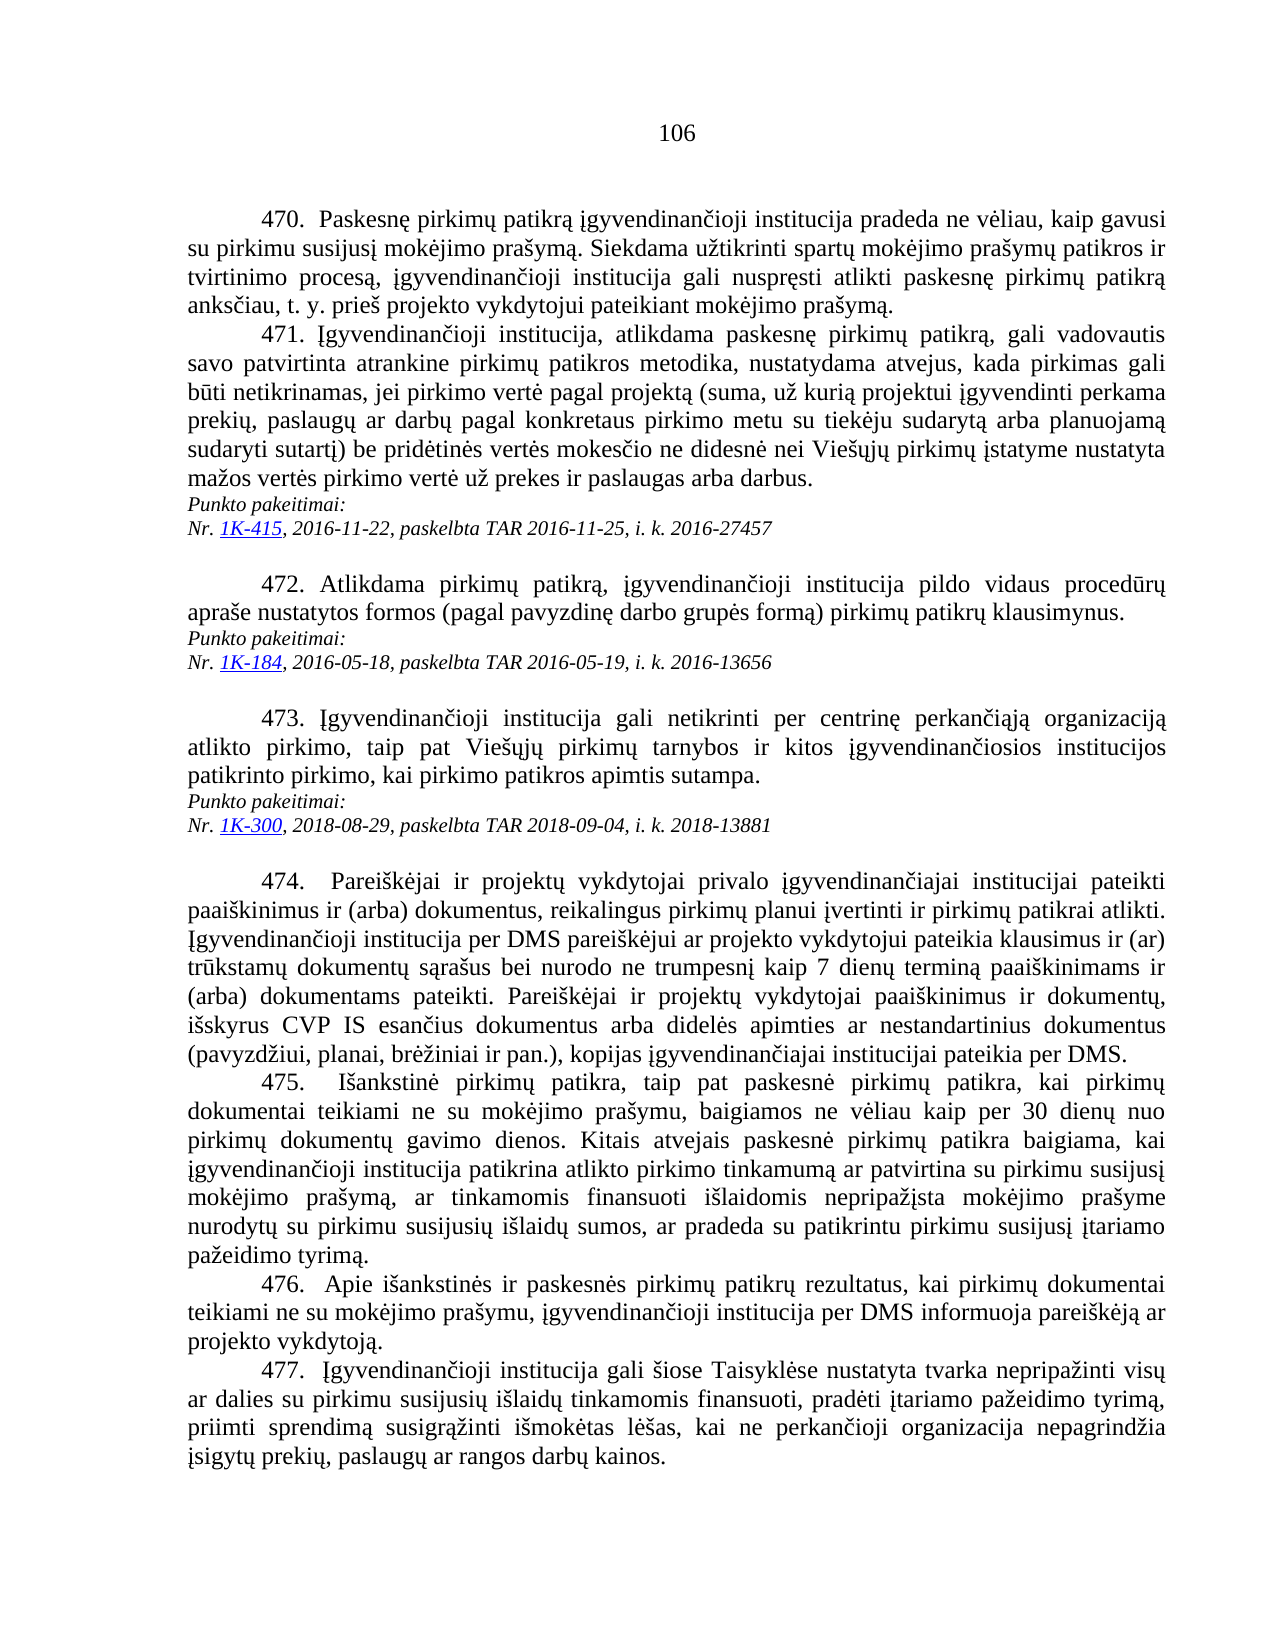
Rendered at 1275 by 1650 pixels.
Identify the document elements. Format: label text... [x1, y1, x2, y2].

text 473. Įgyvendinančioji institucija gali netikrinti per centrinę perkančiąją organizaciją atlikto pirkimo, taip pat Viešųjų pirkimų tarnybos ir kitos įgyvendinančiosios institucijos patikrinto pirkimo, kai pirkimo patikros apimtis sutampa. [187, 703, 1167, 789]
text 476. Apie išankstinės ir paskesnės pirkimų patikrų rezultatus, kai pirkimų dokumentai teikiami ne su mokėjimo prašymu, įgyvendinančioji institucija per DMS informuoja pareiškėją ar projekto vykdytoją. [187, 1269, 1167, 1355]
text 475. Išankstinė pirkimų patikra, taip pat paskesnė pirkimų patikra, kai pirkimų dokumentai teikiami ne su mokėjimo prašymu, baigiamos ne vėliau kaip per 30 dienų nuo pirkimų dokumentų gavimo dienos. Kitais atvejais paskesnė pirkimų patikra baigiama, kai įgyvendinančioji institucija patikrina atlikto pirkimo tinkamumą ar patvirtina su pirkimu susijusį mokėjimo prašymą, ar tinkamomis finansuoti išlaidomis nepripažįsta mokėjimo prašyme nurodytų su pirkimu susijusių išlaidų sumos, ar pradeda su patikrintu pirkimu susijusį įtariamo pažeidimo tyrimą. [187, 1067, 1167, 1269]
text 474. Pareiškėjai ir projektų vykdytojai privalo įgyvendinančiajai institucijai pateikti paaiškinimus ir (arba) dokumentus, reikalingus pirkimų planui įvertinti ir pirkimų patikrai atlikti. Įgyvendinančioji institucija per DMS pareiškėjui ar projekto vykdytojui pateikia klausimus ir (ar) trūkstamų dokumentų sąrašus bei nurodo ne trumpesnį kaip 7 dienų terminą paaiškinimams ir (arba) dokumentams pateikti. Pareiškėjai ir projektų vykdytojai paaiškinimus ir dokumentų, išskyrus CVP IS esančius dokumentus arba didelės apimties ar nestandartinius dokumentus (pavyzdžiui, planai, brėžiniai ir pan.), kopijas įgyvendinančiajai institucijai pateikia per DMS. [187, 866, 1167, 1067]
text 471. Įgyvendinančioji institucija, atlikdama paskesnę pirkimų patikrą, gali vadovautis savo patvirtinta atrankine pirkimų patikros metodika, nustatydama atvejus, kada pirkimas gali būti netikrinamas, jei pirkimo vertė pagal projektą (suma, už kurią projektui įgyvendinti perkama prekių, paslaugų ar darbų pagal konkretaus pirkimo metu su tiekėju sudarytą arba planuojamą sudaryti sutartį) be pridėtinės vertės mokesčio ne didesnė nei Viešųjų pirkimų įstatyme nustatyta mažos vertės pirkimo vertė už prekes ir paslaugas arba darbus. [187, 319, 1167, 492]
text 477. Įgyvendinančioji institucija gali šiose Taisyklėse nustatyta tvarka nepripažinti visų ar dalies su pirkimu susijusių išlaidų tinkamomis finansuoti, pradėti įtariamo pažeidimo tyrimą, priimti sprendimą susigrąžinti išmokėtas lėšas, kai ne perkančioji organizacija nepagrindžia įsigytų prekių, paslaugų ar rangos darbų kainos. [187, 1355, 1167, 1470]
text Punkto pakeitimai: [187, 789, 1167, 813]
text Punkto pakeitimai: [187, 492, 1167, 516]
text Nr. 1K-415, 2016-11-22, paskelbta TAR 2016-11-25, i. k. 2016-27457 [187, 516, 1167, 540]
text 470. Paskesnę pirkimų patikrą įgyvendinančioji institucija pradeda ne vėliau, kaip gavusi su pirkimu susijusį mokėjimo prašymą. Siekdama užtikrinti spartų mokėjimo prašymų patikros ir tvirtinimo procesą, įgyvendinančioji institucija gali nuspręsti atlikti paskesnę pirkimų patikrą anksčiau, t. y. prieš projekto vykdytojui pateikiant mokėjimo prašymą. [187, 204, 1167, 319]
text Punkto pakeitimai: [187, 626, 1167, 650]
text Nr. 1K-300, 2018-08-29, paskelbta TAR 2018-09-04, i. k. 2018-13881 [187, 813, 1167, 837]
text 472. Atlikdama pirkimų patikrą, įgyvendinančioji institucija pildo vidaus procedūrų apraše nustatytos formos (pagal pavyzdinę darbo grupės formą) pirkimų patikrų klausimynus. [187, 569, 1167, 626]
text Nr. 1K-184, 2016-05-18, paskelbta TAR 2016-05-19, i. k. 2016-13656 [187, 650, 1167, 674]
